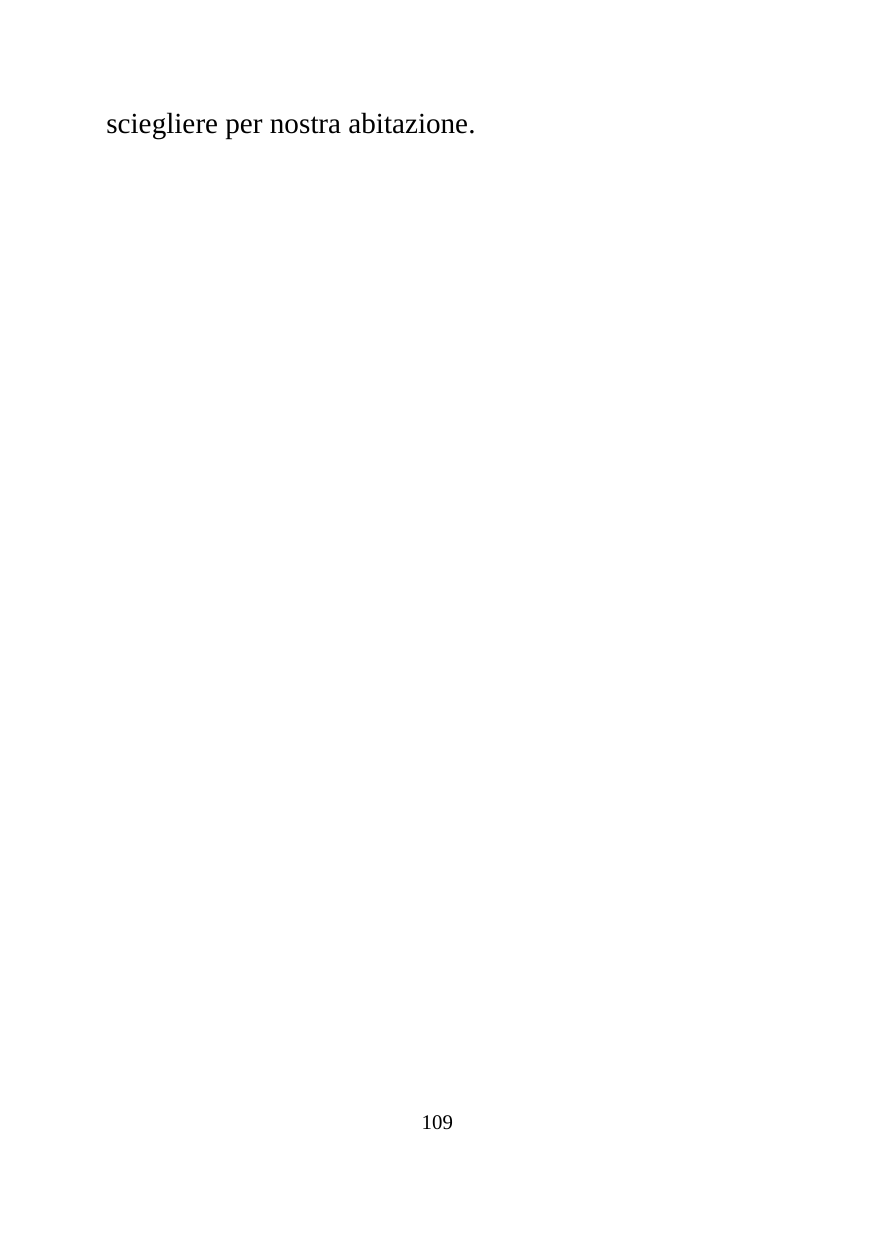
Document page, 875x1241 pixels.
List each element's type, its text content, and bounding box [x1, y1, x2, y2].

text sciegliere per nostra abitazione. [106, 106, 768, 140]
